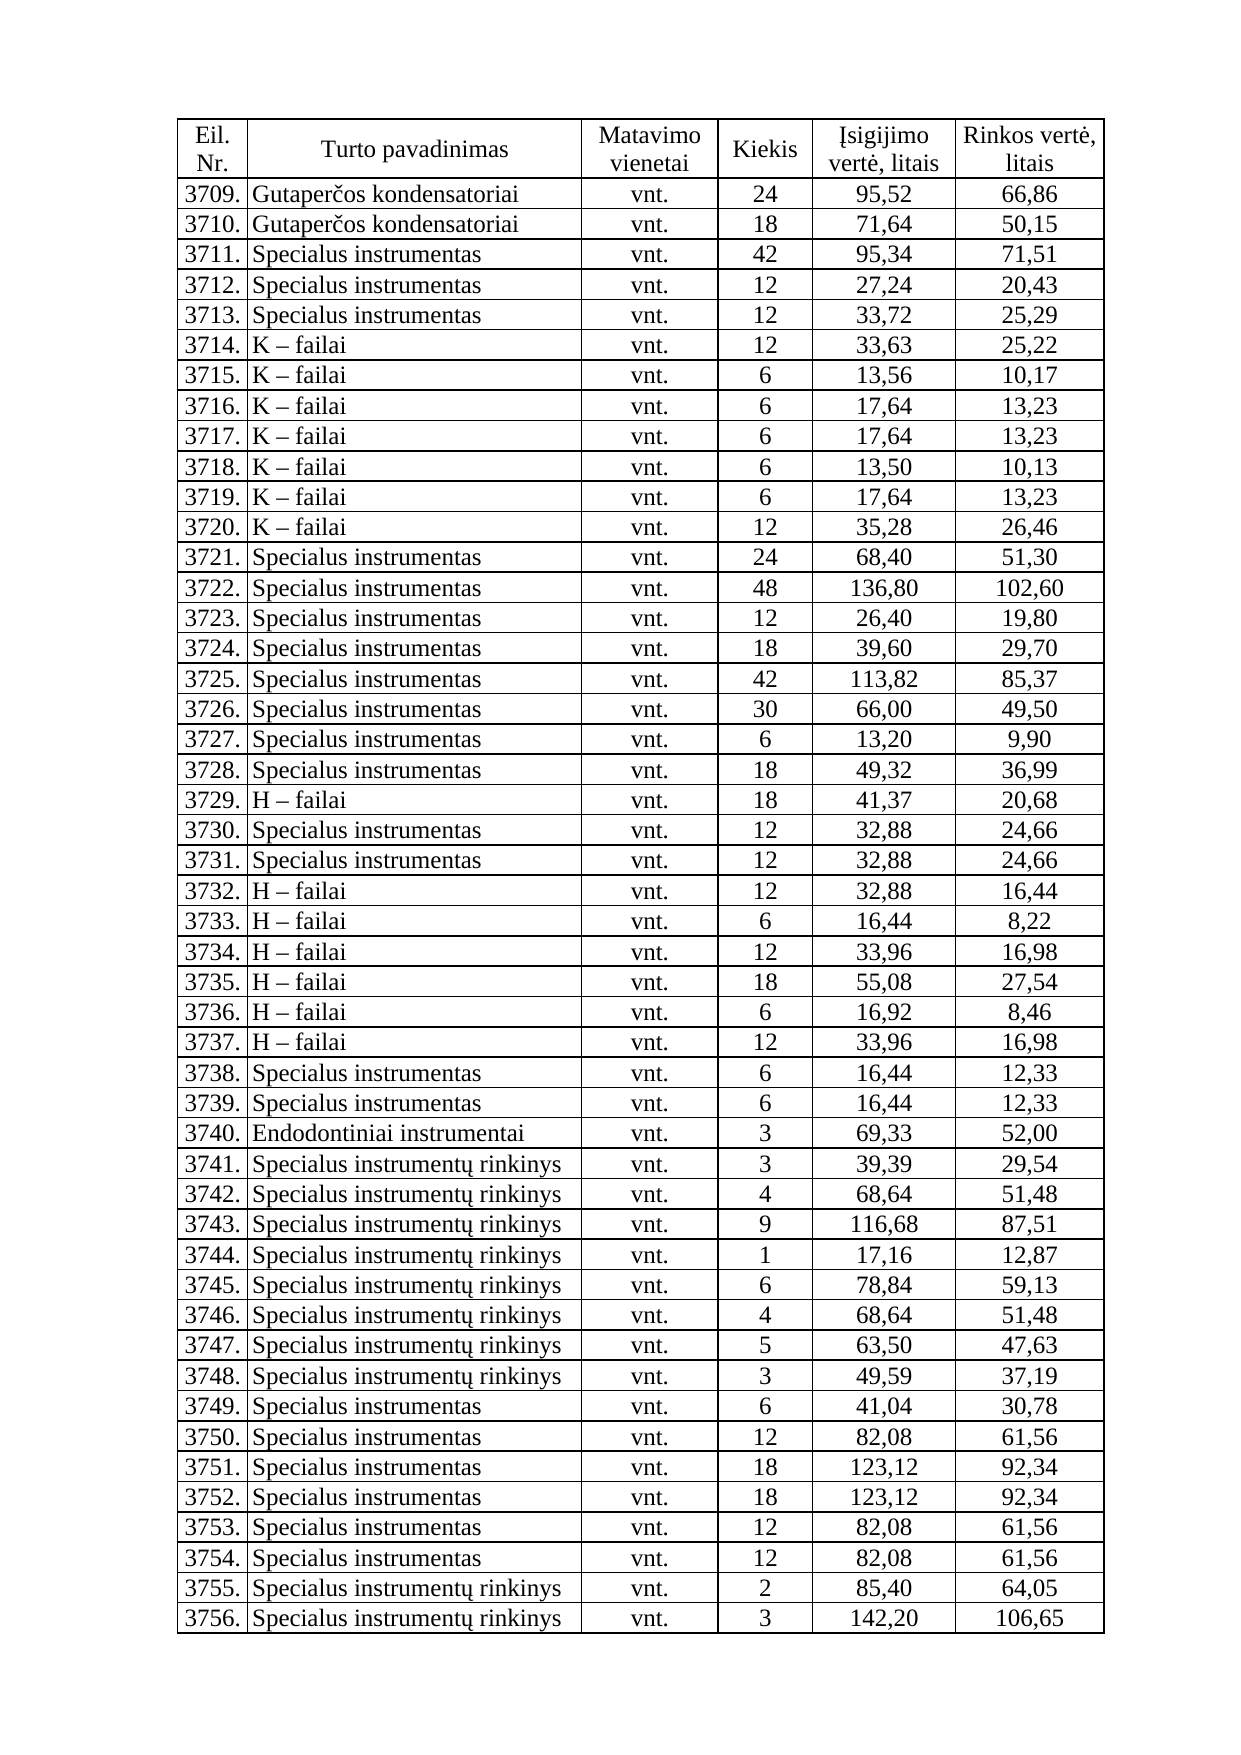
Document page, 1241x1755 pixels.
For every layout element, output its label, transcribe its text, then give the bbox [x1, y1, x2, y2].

table_header Kiekis [719, 120, 812, 177]
table_header Įsigijimo vertė, litais [813, 120, 955, 177]
table_header Rinkos vertė, litais [956, 120, 1103, 177]
table_header Eil. Nr. [178, 120, 247, 177]
table_header Matavimo vienetai [582, 120, 717, 177]
table_header Turto pavadinimas [248, 120, 581, 177]
